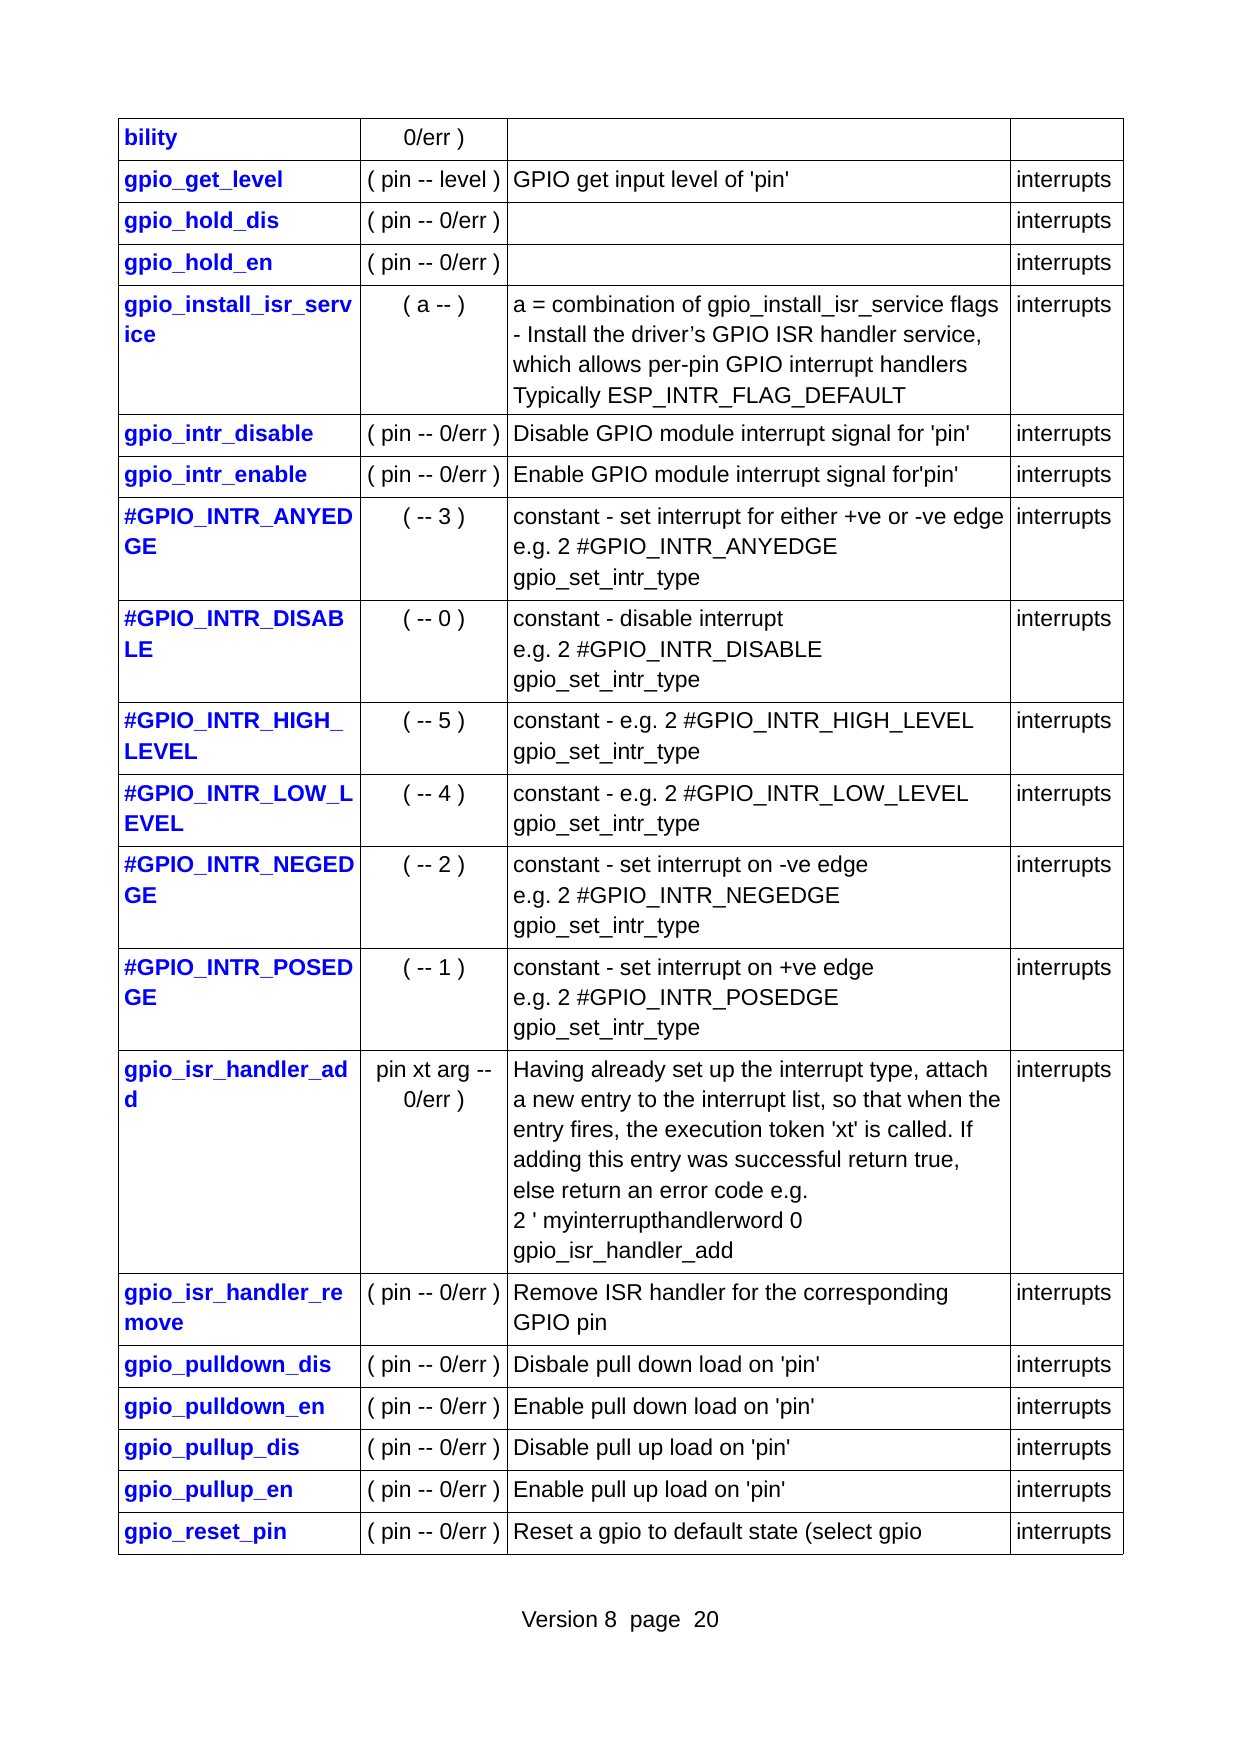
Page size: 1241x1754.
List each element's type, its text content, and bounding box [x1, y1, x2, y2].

table_cell interrupts [1011, 498, 1123, 599]
table_cell constant - set interrupt on +ve edge e.g. 2 #GPIO_INTR_POSEDGE gpio_set_intr_type [508, 949, 1010, 1050]
table_cell ( -- 2 ) [361, 847, 507, 948]
table_cell gpio_pulldown_en [119, 1388, 360, 1428]
table_cell interrupts [1011, 1346, 1123, 1387]
table_cell constant - disable interrupt e.g. 2 #GPIO_INTR_DISABLE gpio_set_intr_type [508, 601, 1010, 702]
table_cell interrupts [1011, 203, 1123, 243]
table_cell constant - e.g. 2 #GPIO_INTR_LOW_LEVEL gpio_set_intr_type [508, 775, 1010, 846]
table_cell ( pin -- 0/err ) [361, 1513, 507, 1554]
table_cell #GPIO_INTR_DISABLE [119, 601, 360, 702]
table_cell gpio_pullup_dis [119, 1430, 360, 1470]
table_cell [508, 203, 1010, 243]
table_cell Remove ISR handler for the corresponding GPIO pin [508, 1274, 1010, 1345]
table_cell interrupts [1011, 1471, 1123, 1512]
table_cell Having already set up the interrupt type, attach a new entry to the interrupt list, so that when the entry fires, the execution token 'xt' is called. If adding this entry was successful return true, else return an error code e.g. 2 ' myinterrupthandlerword 0 gpio_isr_handler_add [508, 1051, 1010, 1273]
table_cell pin xt arg -- 0/err ) [361, 1051, 507, 1273]
table_cell ( pin -- 0/err ) [361, 1430, 507, 1470]
table_cell gpio_pullup_en [119, 1471, 360, 1512]
table_cell gpio_hold_dis [119, 203, 360, 243]
table_cell #GPIO_INTR_ANYEDGE [119, 498, 360, 599]
table_cell constant - set interrupt on -ve edge e.g. 2 #GPIO_INTR_NEGEDGE gpio_set_intr_type [508, 847, 1010, 948]
table_cell gpio_reset_pin [119, 1513, 360, 1554]
table_cell ( -- 4 ) [361, 775, 507, 846]
table_cell #GPIO_INTR_LOW_LEVEL [119, 775, 360, 846]
table_cell ( pin -- 0/err ) [361, 1471, 507, 1512]
table_cell constant - set interrupt for either +ve or -ve edge e.g. 2 #GPIO_INTR_ANYEDGE gpio_set_intr_type [508, 498, 1010, 599]
table_cell interrupts [1011, 1051, 1123, 1273]
table_cell gpio_intr_disable [119, 415, 360, 456]
table_cell interrupts [1011, 286, 1123, 414]
table_cell interrupts [1011, 1274, 1123, 1345]
table_cell interrupts [1011, 1388, 1123, 1428]
table_cell constant - e.g. 2 #GPIO_INTR_HIGH_LEVEL gpio_set_intr_type [508, 703, 1010, 774]
table_cell ( pin -- 0/err ) [361, 457, 507, 497]
table_cell interrupts [1011, 1430, 1123, 1470]
table_cell Enable pull down load on 'pin' [508, 1388, 1010, 1428]
table_cell gpio_hold_en [119, 245, 360, 285]
table_cell ( pin -- level ) [361, 161, 507, 202]
table_cell interrupts [1011, 415, 1123, 456]
table_cell [508, 245, 1010, 285]
table_cell Disbale pull down load on 'pin' [508, 1346, 1010, 1387]
table_cell ( -- 5 ) [361, 703, 507, 774]
table_cell -- 0/err ) [361, 119, 507, 160]
table_cell Enable GPIO module interrupt signal for'pin' [508, 457, 1010, 497]
table_cell bility [119, 119, 360, 160]
table_cell ( pin -- 0/err ) [361, 203, 507, 243]
table_cell a = combination of gpio_install_isr_service flags - Install the driver’s GPIO ISR handler service, which allows per-pin GPIO interrupt handlers Typically ESP_INTR_FLAG_DEFAULT [508, 286, 1010, 414]
table_cell gpio_isr_handler_remove [119, 1274, 360, 1345]
table_cell interrupts [1011, 775, 1123, 846]
table_cell Reset a gpio to default state (select gpio [508, 1513, 1010, 1554]
table_cell ( pin -- 0/err ) [361, 1388, 507, 1428]
table_cell GPIO get input level of 'pin' [508, 161, 1010, 202]
table_cell interrupts [1011, 703, 1123, 774]
table_cell ( a -- ) [361, 286, 507, 414]
table_cell interrupts [1011, 457, 1123, 497]
table_cell ( pin -- 0/err ) [361, 415, 507, 456]
table_cell gpio_install_isr_service [119, 286, 360, 414]
table_cell gpio_pulldown_dis [119, 1346, 360, 1387]
table_cell [1011, 119, 1123, 160]
table_cell Disable GPIO module interrupt signal for 'pin' [508, 415, 1010, 456]
table_cell #GPIO_INTR_HIGH_LEVEL [119, 703, 360, 774]
table_cell gpio_intr_enable [119, 457, 360, 497]
table_cell interrupts [1011, 601, 1123, 702]
table_cell #GPIO_INTR_NEGEDGE [119, 847, 360, 948]
table_cell ( -- 1 ) [361, 949, 507, 1050]
table_cell ( pin -- 0/err ) [361, 1346, 507, 1387]
table_cell ( pin -- 0/err ) [361, 1274, 507, 1345]
table_cell interrupts [1011, 949, 1123, 1050]
table_cell Disable pull up load on 'pin' [508, 1430, 1010, 1470]
table_cell interrupts [1011, 161, 1123, 202]
table_cell Enable pull up load on 'pin' [508, 1471, 1010, 1512]
table_cell ( -- 0 ) [361, 601, 507, 702]
table_cell ( -- 3 ) [361, 498, 507, 599]
table_cell gpio_isr_handler_add [119, 1051, 360, 1273]
table_cell [508, 119, 1010, 160]
table_cell gpio_get_level [119, 161, 360, 202]
table_cell interrupts [1011, 245, 1123, 285]
table_cell #GPIO_INTR_POSEDGE [119, 949, 360, 1050]
table_cell ( pin -- 0/err ) [361, 245, 507, 285]
table_cell interrupts [1011, 1513, 1123, 1554]
table_cell interrupts [1011, 847, 1123, 948]
